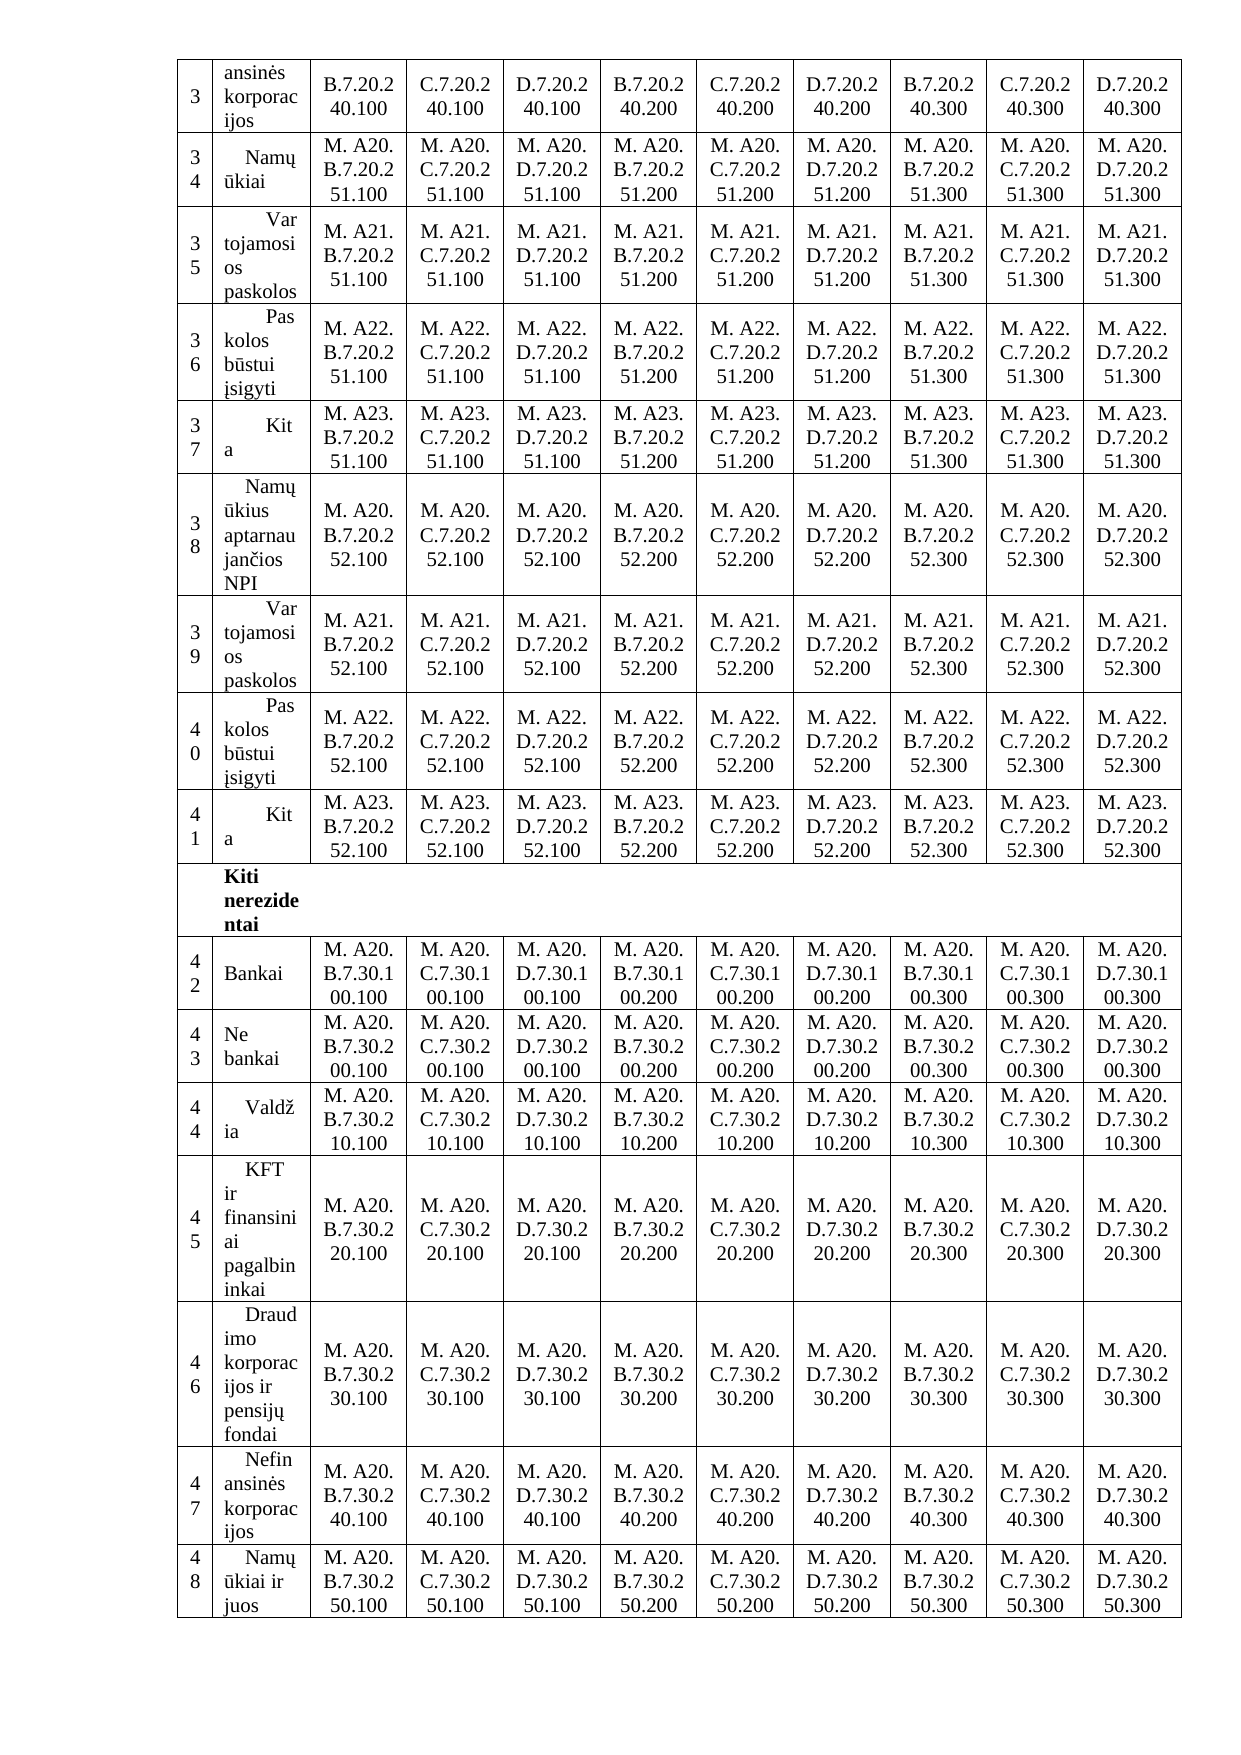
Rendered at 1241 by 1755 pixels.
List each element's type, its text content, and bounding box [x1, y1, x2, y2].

table_cell [697, 864, 793, 936]
table_cell M. A20. C.7.30.250.300 [987, 1545, 1083, 1617]
table_cell Kita [213, 790, 310, 862]
table_cell M. A22. D.7.20.251.100 [504, 304, 600, 400]
table_cell M. A20. C.7.30.250.100 [407, 1545, 503, 1617]
table_cell M. A20. B.7.20.251.200 [601, 133, 696, 206]
table_cell B.7.20.240.300 [891, 60, 986, 132]
table_cell 46 [178, 1302, 212, 1446]
table_cell M. A20. D.7.30.220.200 [794, 1156, 890, 1301]
table_cell M. A21. B.7.20.252.200 [601, 596, 696, 692]
table_cell 45 [178, 1156, 212, 1301]
table_cell Namų ūkius aptarnaujančios NPI [213, 474, 310, 595]
table_cell B.7.20.240.200 [601, 60, 696, 132]
table_cell 42 [178, 937, 212, 1009]
table_cell D.7.20.240.300 [1084, 60, 1181, 132]
table_cell M. A23. B.7.20.251.100 [311, 401, 406, 473]
table_cell M. A23. D.7.20.251.200 [794, 401, 890, 473]
table_cell M. A20. D.7.20.251.300 [1084, 133, 1181, 206]
table_cell M. A20. B.7.30.230.200 [601, 1302, 696, 1446]
table_cell [503, 864, 600, 936]
table_cell Namų ūkiai [213, 133, 310, 206]
table_cell M. A23. D.7.20.252.100 [504, 790, 600, 862]
table_cell 43 [178, 1010, 212, 1082]
table_cell M. A20. D.7.30.210.200 [794, 1083, 890, 1155]
table_cell Nefinansinės korporacijos [213, 1447, 310, 1543]
table_cell M. A21. C.7.20.252.100 [407, 596, 503, 692]
table_cell ansinės korporacijos [213, 60, 310, 132]
table_cell M. A20. B.7.30.220.300 [891, 1156, 986, 1301]
table_cell M. A21. D.7.20.252.200 [794, 596, 890, 692]
table_cell Vartojamosios paskolos [213, 596, 310, 692]
table_cell M. A20. B.7.30.250.300 [891, 1545, 986, 1617]
table_cell M. A20. B.7.30.100.200 [601, 937, 696, 1009]
table_cell Namų ūkiai ir juos [213, 1545, 310, 1617]
table_cell M. A20. B.7.30.220.100 [311, 1156, 406, 1301]
table_cell D.7.20.240.200 [794, 60, 890, 132]
table_cell M. A20. D.7.30.230.100 [504, 1302, 600, 1446]
table_cell [178, 864, 213, 936]
table_cell M. A21. D.7.20.252.300 [1084, 596, 1181, 692]
table_cell 39 [178, 596, 212, 692]
table_cell M. A23. B.7.20.252.200 [601, 790, 696, 862]
table_cell 3 [178, 60, 212, 132]
table_cell M. A22. C.7.20.251.300 [987, 304, 1083, 400]
table_cell M. A20. C.7.30.240.300 [987, 1447, 1083, 1543]
table_cell M. A23. C.7.20.252.100 [407, 790, 503, 862]
table_cell 37 [178, 401, 212, 473]
table_cell Ne bankai [213, 1010, 310, 1082]
table_cell M. A20. D.7.30.250.200 [794, 1545, 890, 1617]
table_cell 44 [178, 1083, 212, 1155]
table_cell M. A20. B.7.20.251.300 [891, 133, 986, 206]
table_cell M. A20. D.7.30.230.200 [794, 1302, 890, 1446]
table_cell M. A20. B.7.20.251.100 [311, 133, 406, 206]
table_cell M. A20. B.7.30.100.300 [891, 937, 986, 1009]
table_cell M. A20. C.7.30.200.100 [407, 1010, 503, 1082]
table_cell M. A23. C.7.20.251.300 [987, 401, 1083, 473]
table_cell M. A20. D.7.30.250.300 [1084, 1545, 1181, 1617]
table_cell Paskolos būstui įsigyti [213, 693, 310, 789]
table_cell M. A20. B.7.30.250.200 [601, 1545, 696, 1617]
table_cell M. A20. C.7.30.210.200 [697, 1083, 793, 1155]
table_cell M. A22. D.7.20.252.300 [1084, 693, 1181, 789]
table_cell M. A20. C.7.20.251.200 [697, 133, 793, 206]
table_cell M. A20. D.7.30.200.200 [794, 1010, 890, 1082]
table_cell M. A20. C.7.30.240.200 [697, 1447, 793, 1543]
table_cell M. A20. D.7.30.240.200 [794, 1447, 890, 1543]
table_cell Paskolos būstui įsigyti [213, 304, 310, 400]
table_cell M. A20. C.7.20.252.300 [987, 474, 1083, 595]
table_cell M. A21. B.7.20.251.200 [601, 207, 696, 303]
table_cell [600, 864, 697, 936]
table_cell M. A21. C.7.20.251.200 [697, 207, 793, 303]
table_cell M. A20. D.7.30.240.100 [504, 1447, 600, 1543]
table_cell M. A20. D.7.20.251.200 [794, 133, 890, 206]
table_cell M. A22. C.7.20.252.200 [697, 693, 793, 789]
table_cell M. A21. B.7.20.252.100 [311, 596, 406, 692]
table_cell M. A22. D.7.20.251.200 [794, 304, 890, 400]
table_cell M. A20. C.7.30.210.100 [407, 1083, 503, 1155]
table_cell M. A20. D.7.20.252.200 [794, 474, 890, 595]
table_cell Vartojamosios paskolos [213, 207, 310, 303]
table_cell M. A22. C.7.20.251.200 [697, 304, 793, 400]
table_cell M. A20. C.7.30.220.100 [407, 1156, 503, 1301]
table_cell M. A20. C.7.30.210.300 [987, 1083, 1083, 1155]
table_cell M. A22. B.7.20.251.300 [891, 304, 986, 400]
table_cell M. A20. C.7.30.200.200 [697, 1010, 793, 1082]
table_cell M. A23. D.7.20.252.200 [794, 790, 890, 862]
table_cell 47 [178, 1447, 212, 1543]
table_cell M. A21. D.7.20.252.100 [504, 596, 600, 692]
table_cell M. A20. D.7.20.252.300 [1084, 474, 1181, 595]
table_cell M. A20. B.7.30.230.300 [891, 1302, 986, 1446]
table_cell M. A20. B.7.30.100.100 [311, 937, 406, 1009]
table_cell M. A23. C.7.20.251.200 [697, 401, 793, 473]
table_cell M. A21. C.7.20.252.200 [697, 596, 793, 692]
table_cell M. A22. B.7.20.252.300 [891, 693, 986, 789]
table_cell M. A21. D.7.20.251.200 [794, 207, 890, 303]
table_cell D.7.20.240.100 [504, 60, 600, 132]
table_cell M. A20. C.7.30.250.200 [697, 1545, 793, 1617]
table_cell M. A20. C.7.20.252.200 [697, 474, 793, 595]
table_cell M. A20. B.7.30.250.100 [311, 1545, 406, 1617]
table_cell M. A20. C.7.30.220.300 [987, 1156, 1083, 1301]
table_cell [890, 864, 987, 936]
table_cell Kiti nerezidentai [213, 864, 310, 936]
table_cell [310, 864, 407, 936]
table_cell M. A20. B.7.30.220.200 [601, 1156, 696, 1301]
table_cell 38 [178, 474, 212, 595]
table_cell M. A20. B.7.30.210.300 [891, 1083, 986, 1155]
table_cell M. A22. D.7.20.252.200 [794, 693, 890, 789]
table_cell M. A20. C.7.30.230.300 [987, 1302, 1083, 1446]
table_cell M. A23. D.7.20.252.300 [1084, 790, 1181, 862]
table_cell M. A20. D.7.30.100.100 [504, 937, 600, 1009]
table_cell M. A20. B.7.30.230.100 [311, 1302, 406, 1446]
table_cell Draudimo korporacijos ir pensijų fondai [213, 1302, 310, 1446]
table_cell M. A20. C.7.30.230.100 [407, 1302, 503, 1446]
table_cell M. A21. D.7.20.251.100 [504, 207, 600, 303]
table_cell 35 [178, 207, 212, 303]
table_cell 48 [178, 1545, 212, 1617]
table_cell M. A20. D.7.30.210.100 [504, 1083, 600, 1155]
table_cell Valdžia [213, 1083, 310, 1155]
table_cell M. A20. D.7.30.220.100 [504, 1156, 600, 1301]
table_cell M. A20. B.7.30.200.100 [311, 1010, 406, 1082]
table_cell M. A22. B.7.20.252.200 [601, 693, 696, 789]
table_cell M. A20. D.7.20.252.100 [504, 474, 600, 595]
table_cell M. A20. B.7.20.252.200 [601, 474, 696, 595]
table_cell M. A20. D.7.30.230.300 [1084, 1302, 1181, 1446]
table_cell 36 [178, 304, 212, 400]
table_cell M. A23. D.7.20.251.300 [1084, 401, 1181, 473]
table_cell [407, 864, 503, 936]
table_cell M. A22. B.7.20.252.100 [311, 693, 406, 789]
table_cell M. A20. B.7.30.200.300 [891, 1010, 986, 1082]
table_cell M. A20. B.7.30.240.300 [891, 1447, 986, 1543]
table_cell Bankai [213, 937, 310, 1009]
table_cell M. A20. B.7.20.252.100 [311, 474, 406, 595]
table_cell M. A20. D.7.20.251.100 [504, 133, 600, 206]
table_cell M. A20. D.7.30.200.100 [504, 1010, 600, 1082]
table_cell M. A20. C.7.30.240.100 [407, 1447, 503, 1543]
table_cell M. A20. D.7.30.100.300 [1084, 937, 1181, 1009]
table_cell KFT ir finansiniai pagalbininkai [213, 1156, 310, 1301]
table_cell M. A22. D.7.20.251.300 [1084, 304, 1181, 400]
table_cell C.7.20.240.300 [987, 60, 1083, 132]
table_cell Kita [213, 401, 310, 473]
table_cell C.7.20.240.200 [697, 60, 793, 132]
table_cell M. A23. C.7.20.251.100 [407, 401, 503, 473]
table_cell 41 [178, 790, 212, 862]
table_cell M. A20. C.7.30.200.300 [987, 1010, 1083, 1082]
table_cell M. A23. C.7.20.252.200 [697, 790, 793, 862]
table_cell [1083, 864, 1181, 936]
table_cell M. A21. B.7.20.251.100 [311, 207, 406, 303]
table_cell M. A22. C.7.20.251.100 [407, 304, 503, 400]
table_cell M. A20. B.7.30.210.100 [311, 1083, 406, 1155]
table_cell M. A20. B.7.20.252.300 [891, 474, 986, 595]
table_cell M. A22. C.7.20.252.100 [407, 693, 503, 789]
table_cell M. A20. B.7.30.200.200 [601, 1010, 696, 1082]
table_cell M. A20. C.7.30.220.200 [697, 1156, 793, 1301]
table_cell M. A20. D.7.30.220.300 [1084, 1156, 1181, 1301]
table_cell M. A23. D.7.20.251.100 [504, 401, 600, 473]
table_cell [987, 864, 1083, 936]
table_cell M. A23. B.7.20.252.300 [891, 790, 986, 862]
table_cell M. A23. B.7.20.251.300 [891, 401, 986, 473]
table_cell M. A20. C.7.30.100.200 [697, 937, 793, 1009]
table_cell M. A21. B.7.20.252.300 [891, 596, 986, 692]
table_cell M. A22. B.7.20.251.200 [601, 304, 696, 400]
table_cell M. A22. B.7.20.251.100 [311, 304, 406, 400]
table_cell M. A20. B.7.30.240.200 [601, 1447, 696, 1543]
table_cell M. A23. C.7.20.252.300 [987, 790, 1083, 862]
table_cell M. A20. C.7.20.251.100 [407, 133, 503, 206]
table_cell M. A20. B.7.30.210.200 [601, 1083, 696, 1155]
table_cell M. A21. C.7.20.252.300 [987, 596, 1083, 692]
table_cell M. A23. B.7.20.252.100 [311, 790, 406, 862]
table_cell M. A20. C.7.30.100.300 [987, 937, 1083, 1009]
table_cell M. A20. C.7.30.230.200 [697, 1302, 793, 1446]
table_cell M. A20. D.7.30.200.300 [1084, 1010, 1181, 1082]
table_cell M. A20. C.7.20.251.300 [987, 133, 1083, 206]
table_cell M. A21. C.7.20.251.100 [407, 207, 503, 303]
table_cell M. A21. C.7.20.251.300 [987, 207, 1083, 303]
table_cell C.7.20.240.100 [407, 60, 503, 132]
table_cell M. A21. B.7.20.251.300 [891, 207, 986, 303]
table_cell M. A21. D.7.20.251.300 [1084, 207, 1181, 303]
table_cell 40 [178, 693, 212, 789]
table_cell [793, 864, 890, 936]
table_cell M. A20. C.7.20.252.100 [407, 474, 503, 595]
table_cell B.7.20.240.100 [311, 60, 406, 132]
table_cell M. A20. D.7.30.250.100 [504, 1545, 600, 1617]
table_cell M. A20. B.7.30.240.100 [311, 1447, 406, 1543]
table_cell M. A20. D.7.30.240.300 [1084, 1447, 1181, 1543]
table_cell M. A20. D.7.30.100.200 [794, 937, 890, 1009]
table_cell 34 [178, 133, 212, 206]
table_cell M. A23. B.7.20.251.200 [601, 401, 696, 473]
table_cell M. A22. C.7.20.252.300 [987, 693, 1083, 789]
table_cell M. A20. D.7.30.210.300 [1084, 1083, 1181, 1155]
table_cell M. A22. D.7.20.252.100 [504, 693, 600, 789]
table_cell M. A20. C.7.30.100.100 [407, 937, 503, 1009]
